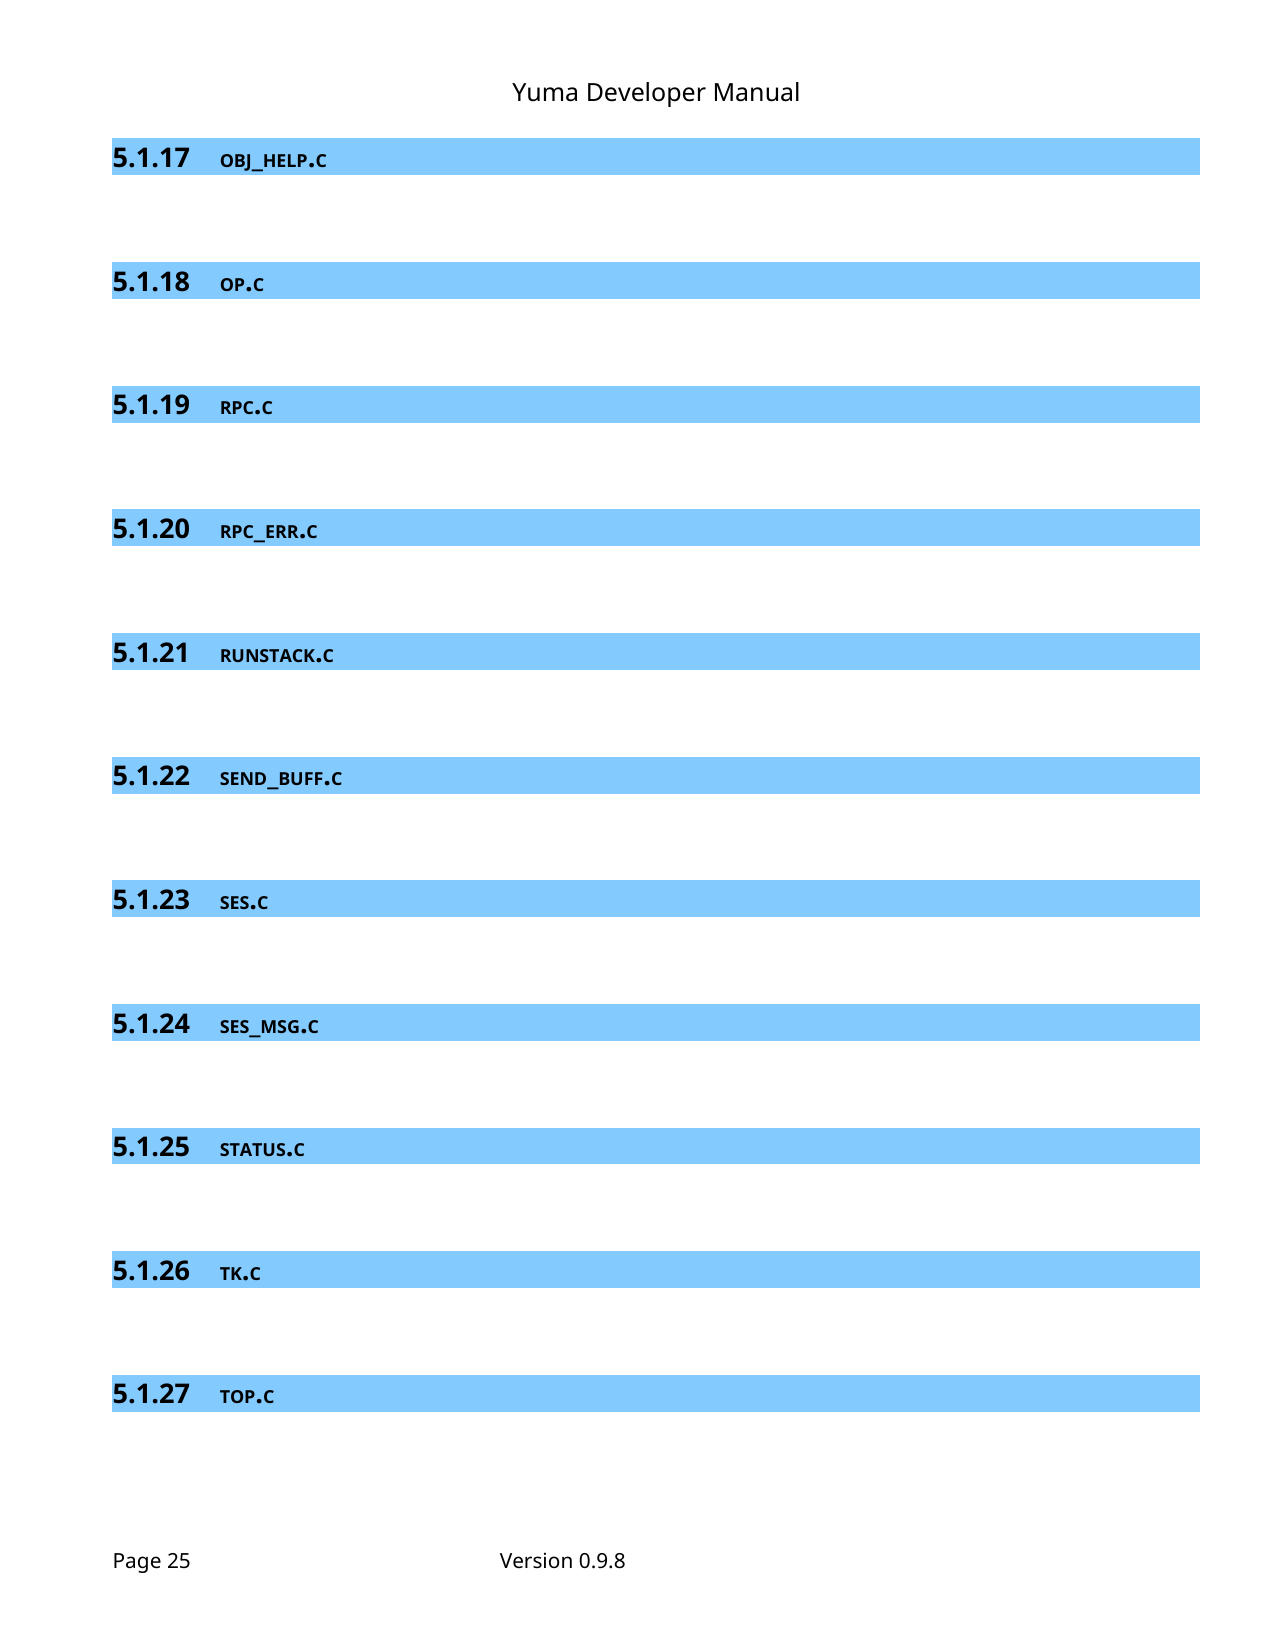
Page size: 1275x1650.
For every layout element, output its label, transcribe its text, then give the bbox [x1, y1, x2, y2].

subtitle op.c [112, 262, 1200, 299]
subtitle send_buff.c [112, 757, 1200, 794]
subtitle rpc.c [112, 386, 1200, 423]
subtitle obj_help.c [112, 138, 1200, 175]
subtitle top.c [112, 1375, 1200, 1412]
subtitle runstack.c [112, 633, 1200, 670]
subtitle tk.c [112, 1251, 1200, 1288]
subtitle rpc_err.c [112, 509, 1200, 546]
subtitle ses_msg.c [112, 1004, 1200, 1041]
subtitle ses.c [112, 880, 1200, 917]
subtitle status.c [112, 1128, 1200, 1164]
